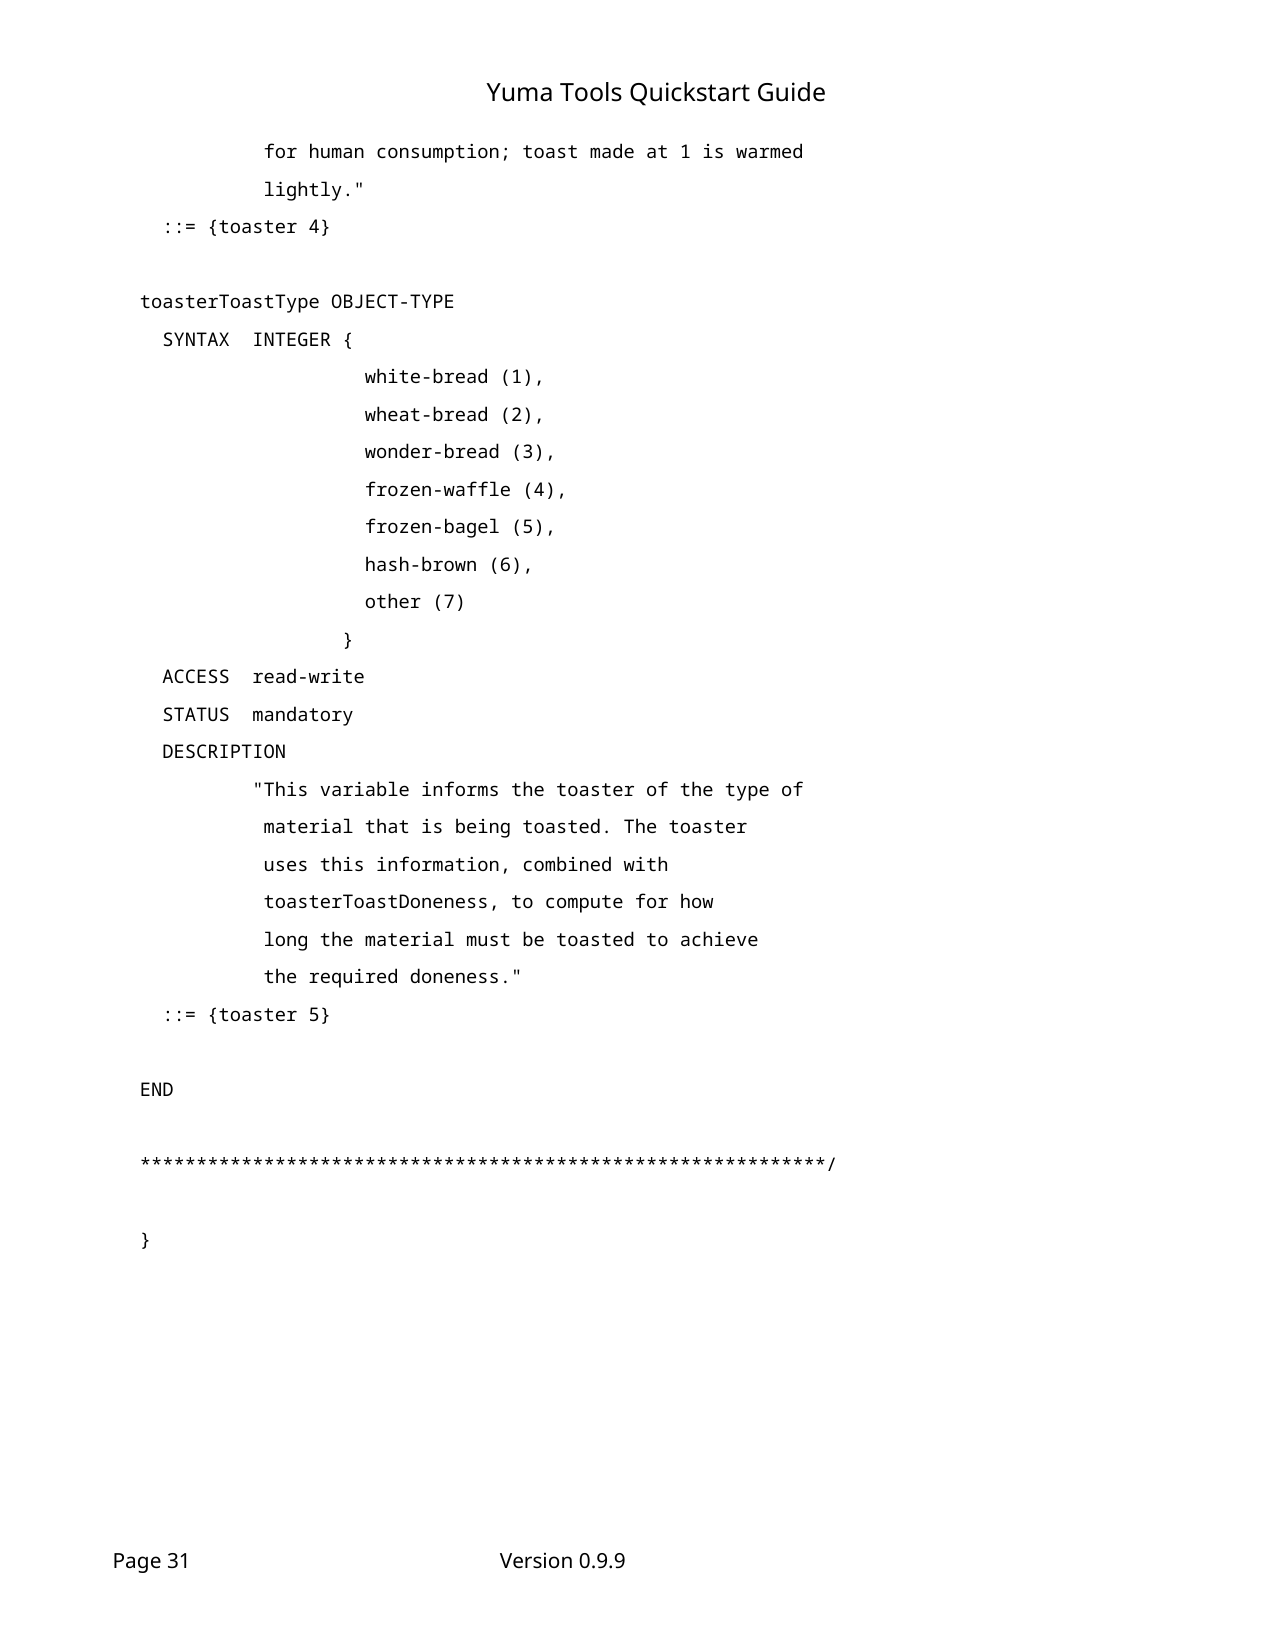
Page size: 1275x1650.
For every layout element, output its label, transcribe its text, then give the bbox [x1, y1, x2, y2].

text END [139, 1076, 1200, 1102]
text wonder-bread (3), [139, 438, 1200, 464]
text toasterToastDoneness, to compute for how [139, 888, 1200, 914]
text lightly." [139, 176, 1200, 202]
text *************************************************************/ [139, 1151, 1200, 1177]
text SYNTAX INTEGER { [139, 326, 1200, 352]
text } [139, 626, 1200, 652]
text STATUS mandatory [139, 701, 1200, 727]
text hash-brown (6), [139, 551, 1200, 577]
text white-bread (1), [139, 363, 1200, 389]
text frozen-bagel (5), [139, 513, 1200, 539]
text DESCRIPTION [139, 738, 1200, 764]
text frozen-waffle (4), [139, 476, 1200, 502]
text } [139, 1226, 1200, 1252]
text for human consumption; toast made at 1 is warmed [139, 138, 1200, 164]
text "This variable informs the toaster of the type of [139, 776, 1200, 802]
text wheat-bread (2), [139, 401, 1200, 427]
text other (7) [139, 588, 1200, 614]
text ::= {toaster 4} [139, 213, 1200, 239]
text long the material must be toasted to achieve [139, 926, 1200, 952]
text ACCESS read-write [139, 663, 1200, 689]
text the required doneness." [139, 963, 1200, 989]
text ::= {toaster 5} [139, 1001, 1200, 1027]
text uses this information, combined with [139, 851, 1200, 877]
text toasterToastType OBJECT-TYPE [139, 288, 1200, 314]
text material that is being toasted. The toaster [139, 813, 1200, 839]
